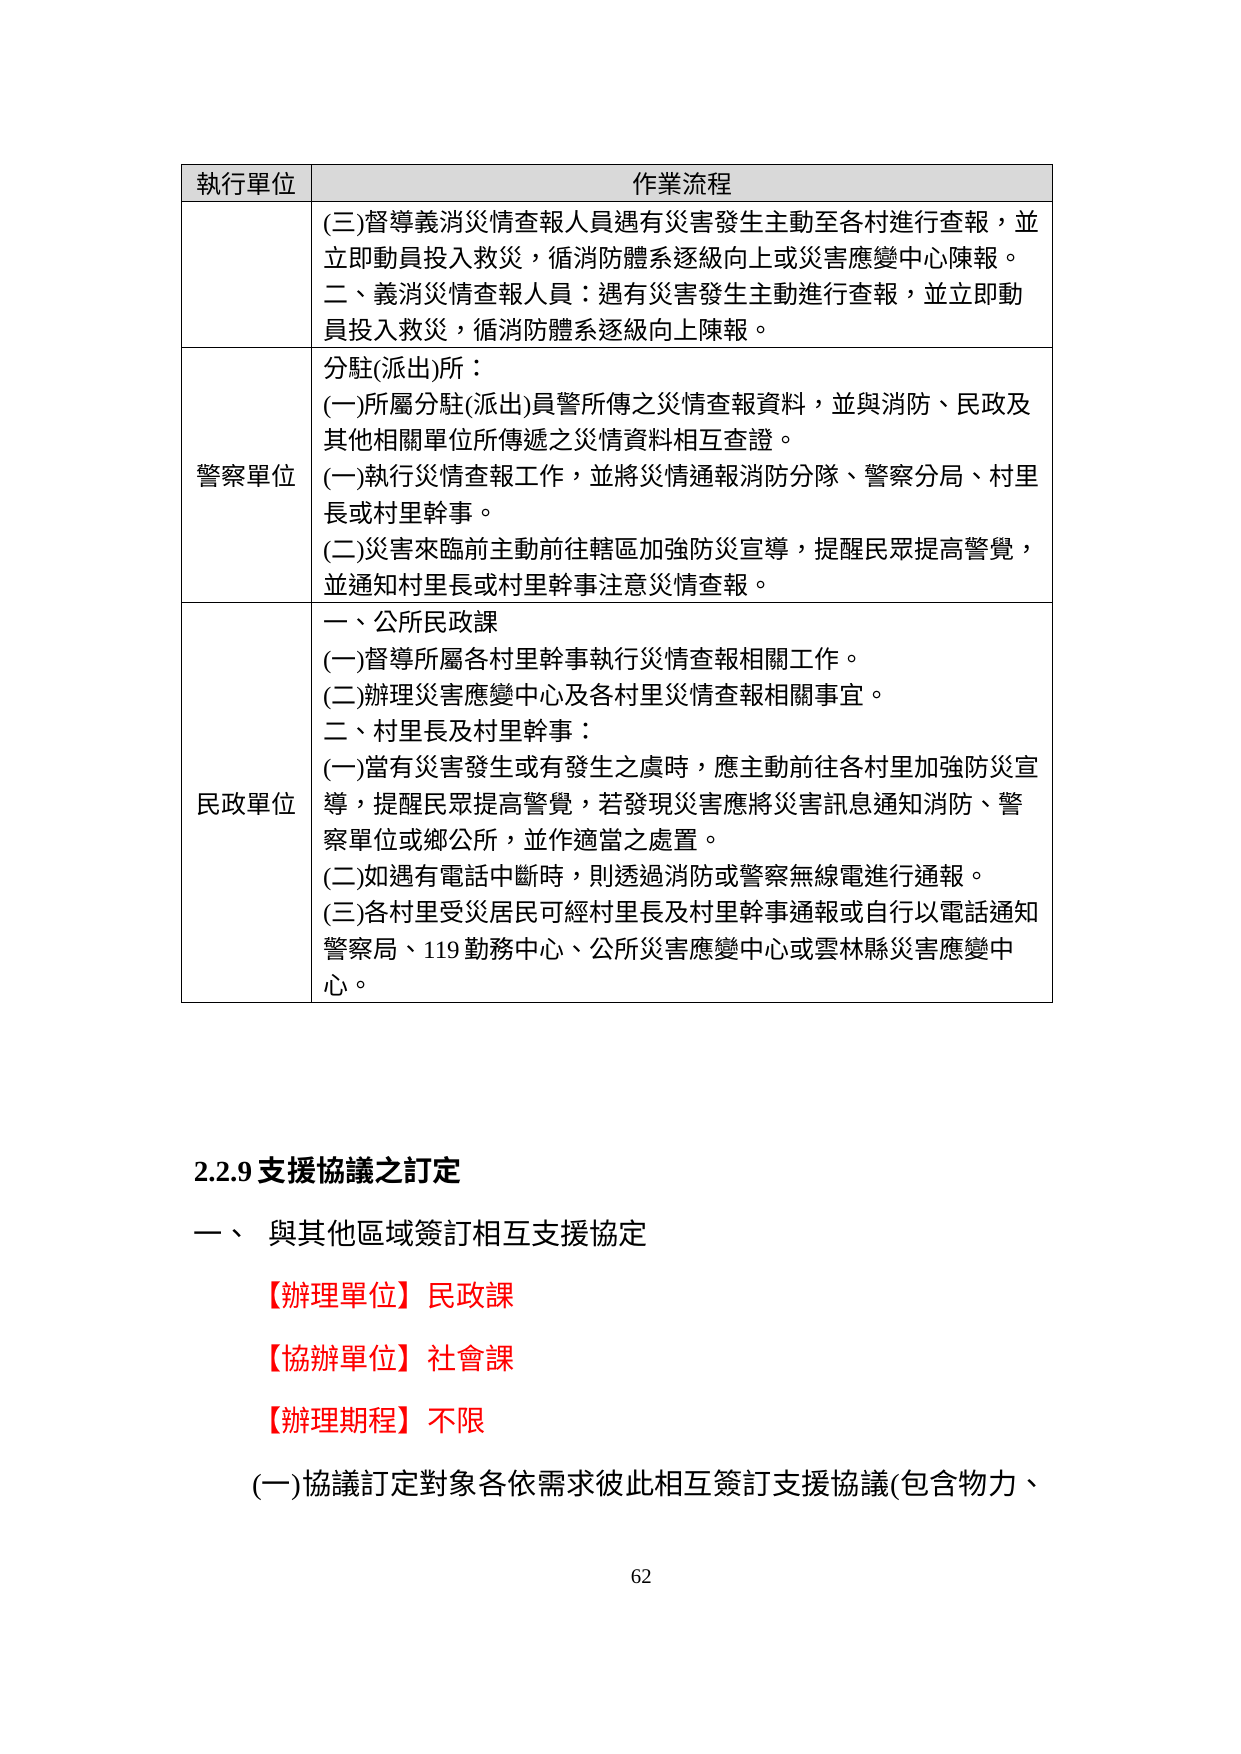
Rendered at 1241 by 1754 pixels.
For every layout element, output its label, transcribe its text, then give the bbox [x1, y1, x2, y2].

table_cell 民政單位 [182, 603, 311, 1002]
text 【辦理期程】不限 [193, 1390, 1047, 1440]
text 2.2.9支援協議之訂定 [193, 1140, 1047, 1190]
table_cell (三)督導義消災情查報人員遇有災害發生主動至各村進行查報，並立即動員投入救災，循消防體系逐級向上或災害應變中心陳報。 二、義消災情查報人員：遇有災害發生主動進行查報，並立即動員投入救災，循消防體系逐級向上陳報。 [312, 202, 1052, 347]
list 協議訂定對象各依需求彼此相互簽訂支援協議(包含物力、 [252, 1453, 1047, 1503]
text 【辦理單位】民政課 [193, 1265, 1047, 1315]
table_cell 分駐(派出)所： (一)所屬分駐(派出)員警所傳之災情查報資料，並與消防、民政及其他相關單位所傳遞之災情資料相互查證。 (一)執行災情查報工作，並將災情通報消防分隊、警察分局、村里長或村里幹事。 (二)災害來臨前主動前往轄區加強防災宣導，提醒民眾提高警覺，並通知村里長或村里幹事注意災情查報。 [312, 348, 1052, 602]
table_cell 警察單位 [182, 348, 311, 602]
table_cell [182, 202, 311, 347]
table_header 執行單位 [182, 165, 311, 201]
list 與其他區域簽訂相互支援協定 [193, 1203, 1047, 1253]
table_header 作業流程 [312, 165, 1052, 201]
table_cell 一、公所民政課 (一)督導所屬各村里幹事執行災情查報相關工作。 (二)辦理災害應變中心及各村里災情查報相關事宜。 二、村里長及村里幹事： (一)當有災害發生或有發生之虞時，應主動前往各村里加強防災宣導，提醒民眾提高警覺，若發現災害應將災害訊息通知消防、警察單位或鄉公所，並作適當之處置。 (二)如遇有電話中斷時，則透過消防或警察無線電進行通報。 (三)各村里受災居民可經村里長及村里幹事通報或自行以電話通知警察局、119勤務中心、公所災害應變中心或雲林縣災害應變中心。 [312, 603, 1052, 1002]
text 【協辦單位】社會課 [193, 1328, 1047, 1378]
